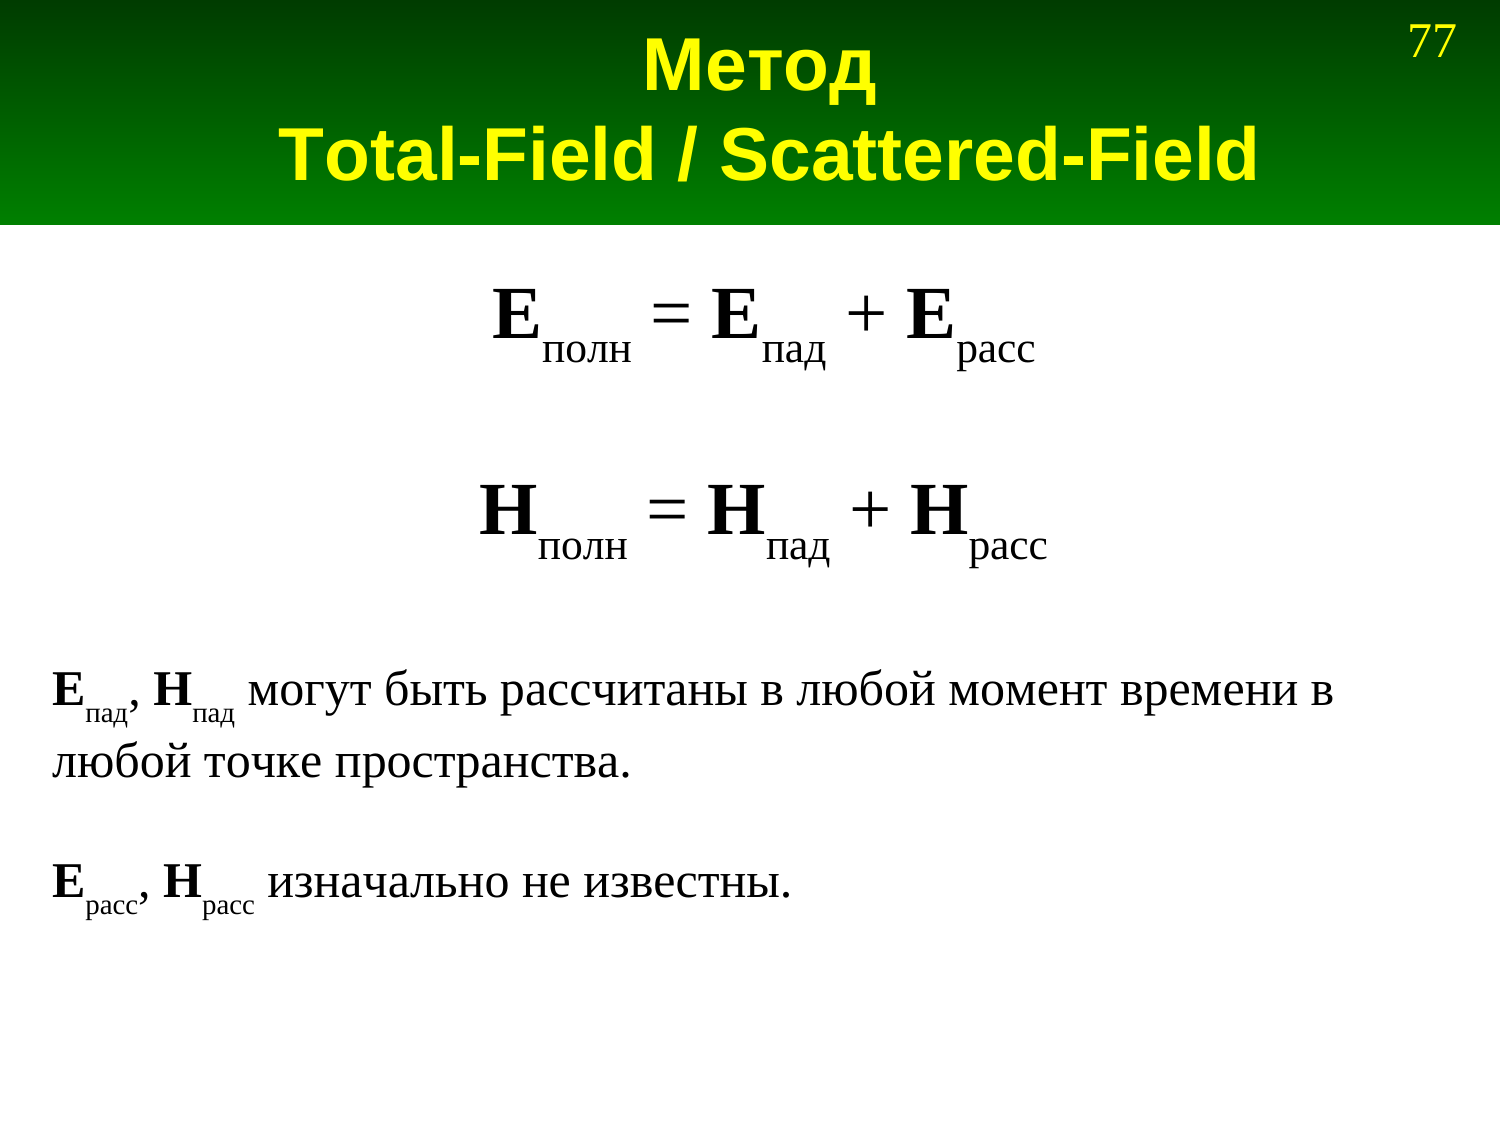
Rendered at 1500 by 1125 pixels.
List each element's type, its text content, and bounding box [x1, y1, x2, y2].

title Метод Total-Field / Scattered-Field [100, 7, 1441, 204]
text_box Eполн = Eпад + Eрасс [477, 255, 1051, 380]
text_box Eпад, Hпад могут быть рассчитаны в любой момент времени в любой точке пространства. Eрасс, Hрасс изначально не известны. [37, 648, 1462, 928]
text_box Hполн = Hпад + Hрасс [465, 451, 1063, 576]
